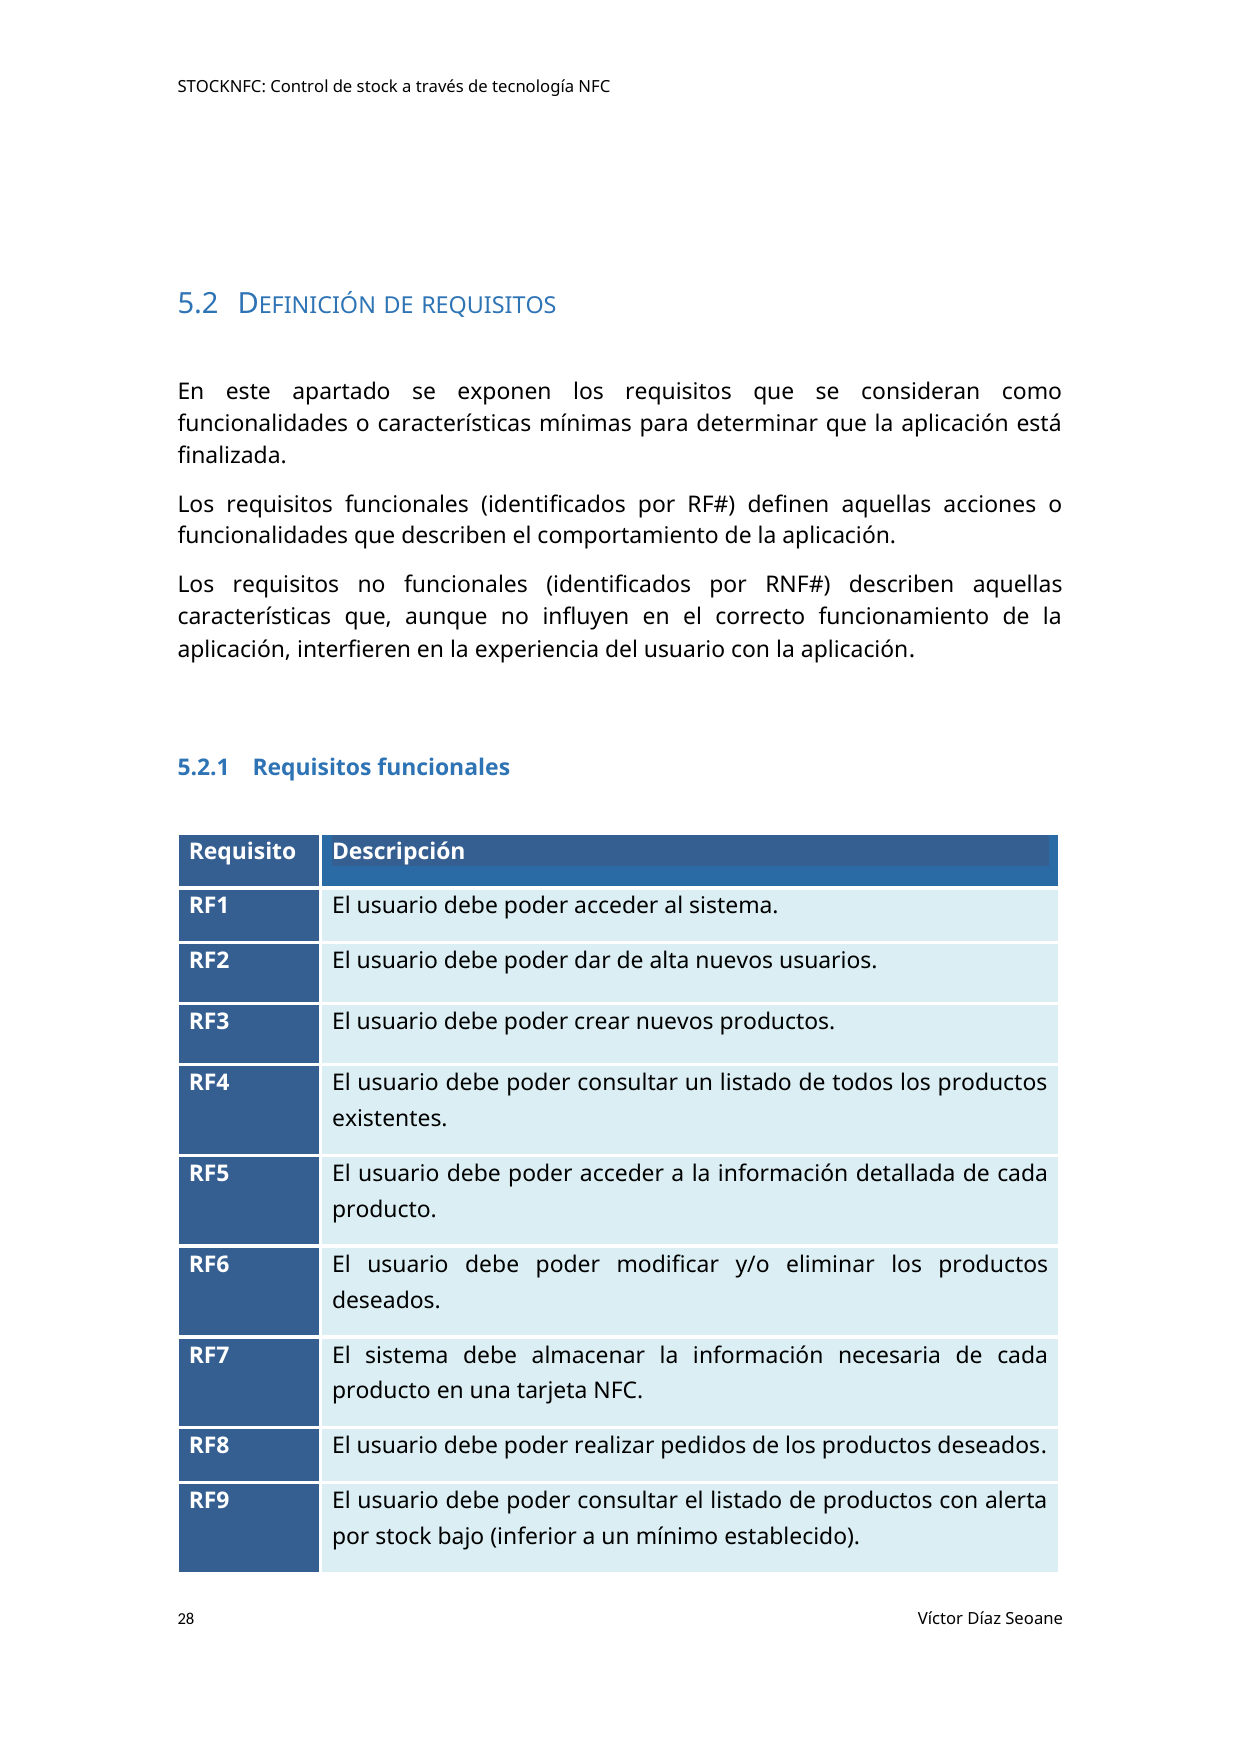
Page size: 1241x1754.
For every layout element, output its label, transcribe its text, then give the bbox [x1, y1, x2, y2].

table_cell RF4 [179, 1066, 319, 1154]
table_cell RF6 [179, 1248, 319, 1335]
table_cell El usuario debe poder consultar el listado de productos con alerta por stock bajo (inferior a un mínimo establecido). [322, 1484, 1058, 1572]
table_cell RF9 [179, 1484, 319, 1572]
table_cell El sistema debe almacenar la información necesaria de cada producto en una tarjeta NFC. [322, 1339, 1058, 1426]
table_header Descripción [322, 835, 1058, 886]
subtitle Requisitos funcionales [177, 751, 1063, 782]
subtitle Definición de requisitos [177, 282, 1063, 322]
table_cell El usuario debe poder consultar un listado de todos los productos existentes. [322, 1066, 1058, 1154]
table_cell El usuario debe poder realizar pedidos de los productos deseados. [322, 1429, 1058, 1481]
table_cell El usuario debe poder acceder a la información detallada de cada producto. [322, 1157, 1058, 1244]
table_cell RF1 [179, 890, 319, 941]
table_cell RF8 [179, 1429, 319, 1481]
table_cell RF2 [179, 944, 319, 1002]
table_cell El usuario debe poder acceder al sistema. [322, 890, 1058, 941]
table_cell El usuario debe poder dar de alta nuevos usuarios. [322, 944, 1058, 1002]
table_cell RF7 [179, 1339, 319, 1426]
text En este apartado se exponen los requisitos que se consideran como funcionalidades o características mínimas para determinar que la aplicación está finalizada. [177, 375, 1063, 470]
table_cell El usuario debe poder crear nuevos productos. [322, 1005, 1058, 1063]
table_cell RF5 [179, 1157, 319, 1244]
text Los requisitos funcionales (identificados por RF#) definen aquellas acciones o funcionalidades que describen el comportamiento de la aplicación. [177, 488, 1063, 551]
table_cell El usuario debe poder modificar y/o eliminar los productos deseados. [322, 1248, 1058, 1335]
text Los requisitos no funcionales (identificados por RNF#) describen aquellas características que, aunque no influyen en el correcto funcionamiento de la aplicación, interfieren en la experiencia del usuario con la aplicación. [177, 568, 1063, 664]
table_cell RF3 [179, 1005, 319, 1063]
table_header Requisito [179, 835, 319, 886]
